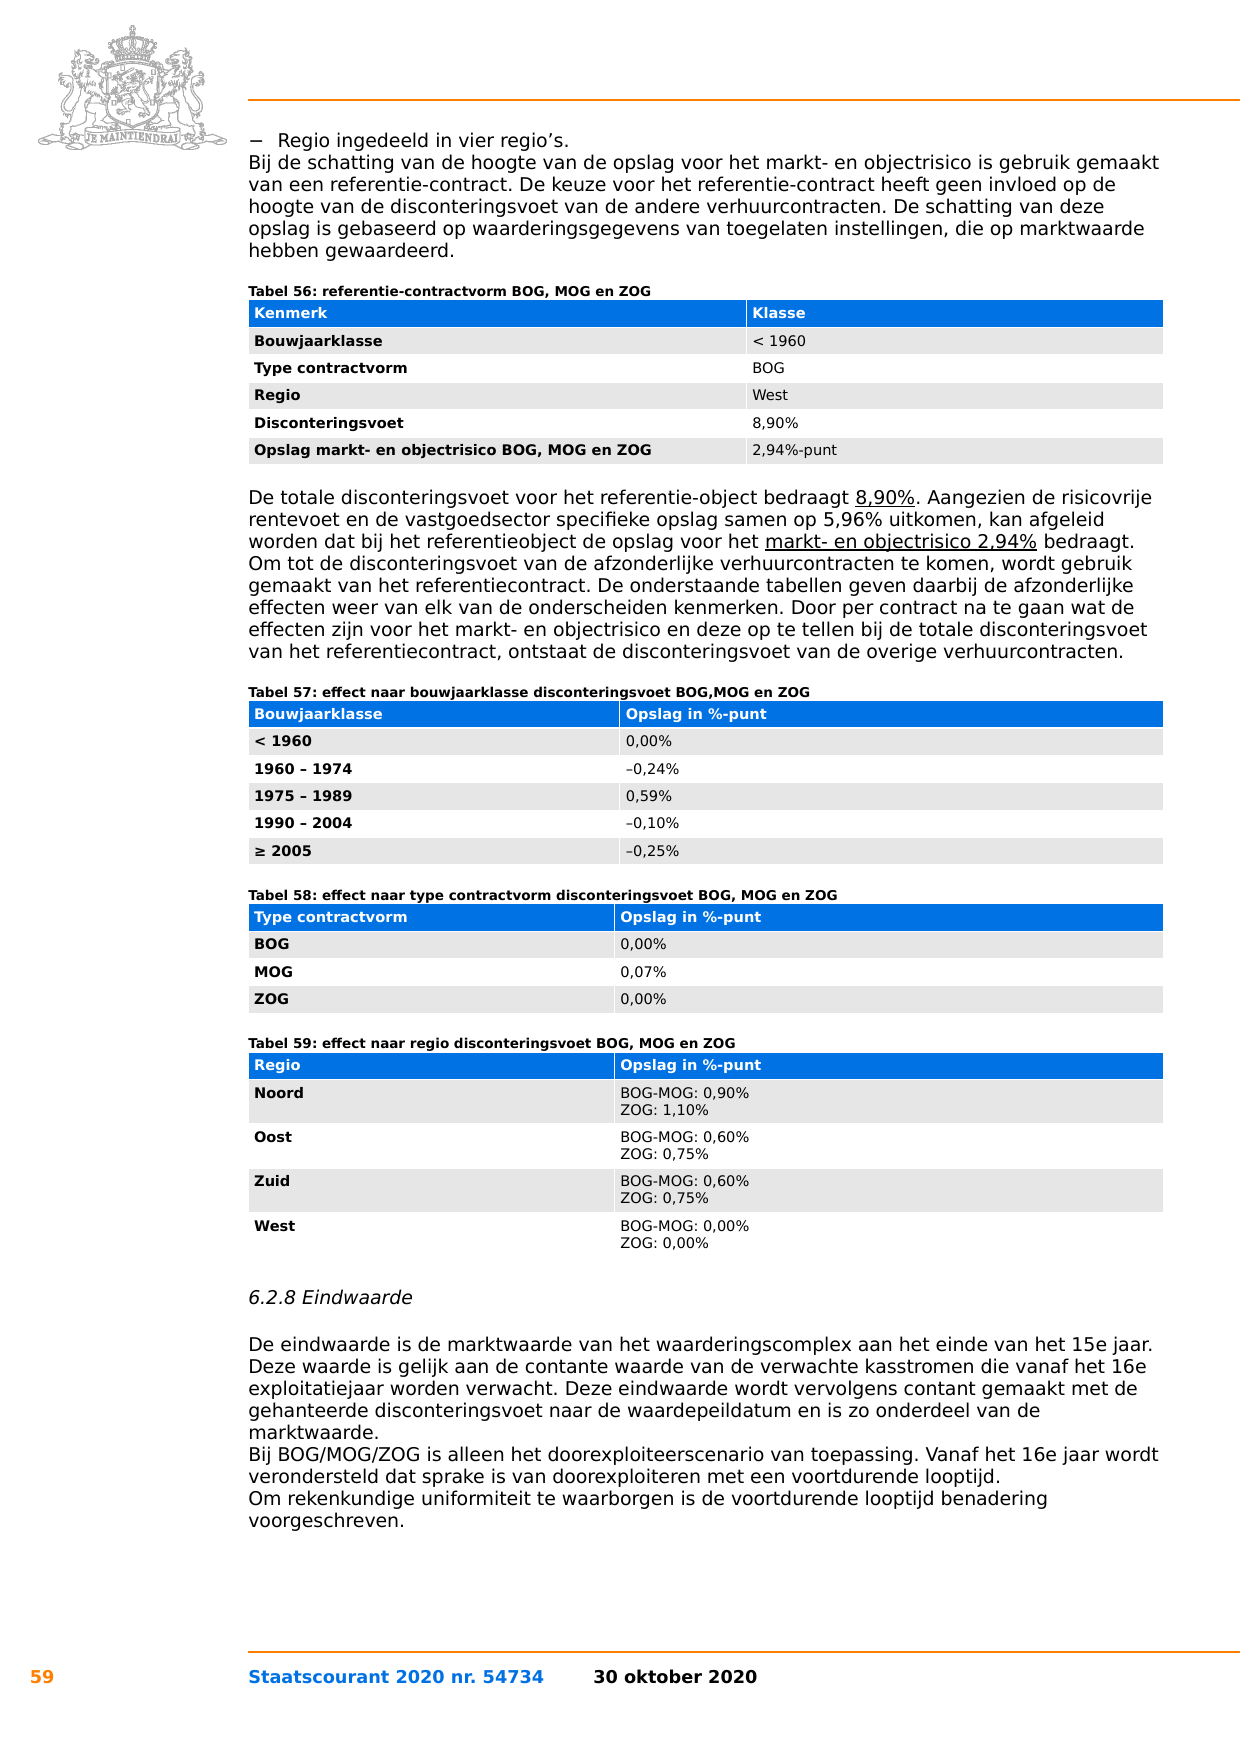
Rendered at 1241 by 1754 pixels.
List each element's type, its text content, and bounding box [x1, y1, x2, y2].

table_cell MOG [249, 959, 614, 985]
table_cell 0,07% [615, 959, 1163, 985]
table_header Tabel 56: referentie-contractvorm BOG, MOG en ZOG [248, 284, 1163, 299]
table_cell Opslag in %-punt [615, 1053, 1163, 1079]
table_cell Zuid [249, 1169, 614, 1212]
table_cell 0,00% [615, 932, 1163, 958]
table_cell Klasse [747, 300, 1163, 327]
table_cell ZOG [249, 986, 614, 1013]
table_cell BOG-MOG: 0,60% ZOG: 0,75% [615, 1124, 1163, 1167]
table_cell 0,59% [620, 783, 1163, 810]
table_cell Kenmerk [249, 300, 746, 327]
table_cell Type contractvorm [249, 904, 614, 931]
table_cell BOG [747, 355, 1163, 382]
table_cell –0,25% [620, 838, 1163, 864]
table_cell Opslag in %-punt [615, 904, 1163, 931]
picture [38, 25, 227, 150]
table_cell 1960 – 1974 [249, 756, 619, 782]
table_cell Regio [249, 1053, 614, 1079]
text Om rekenkundige uniformiteit te waarborgen is de voortdurende looptijd benadering voorgeschreven. [248, 1488, 1163, 1532]
table_cell West [249, 1213, 614, 1256]
table_cell BOG-MOG: 0,90% ZOG: 1,10% [615, 1080, 1163, 1123]
table_cell Oost [249, 1124, 614, 1167]
table_cell Regio [249, 383, 746, 409]
text Om tot de disconteringsvoet van de afzonderlijke verhuurcontracten te komen, wordt gebruik gemaakt van het referentiecontract. De onderstaande tabellen geven daarbij de afzonderlijke effecten weer van elk van de onderscheiden kenmerken. Door per contract na te gaan wat de effecten zijn voor het markt- en objectrisico en deze op te tellen bij de totale disconteringsvoet van het referentiecontract, ontstaat de disconteringsvoet van de overige verhuurcontracten. [248, 553, 1163, 662]
table_cell –0,10% [620, 811, 1163, 837]
table_cell Noord [249, 1080, 614, 1123]
table_cell –0,24% [620, 756, 1163, 782]
table_cell BOG-MOG: 0,60% ZOG: 0,75% [615, 1169, 1163, 1212]
table_cell 1990 – 2004 [249, 811, 619, 837]
table_cell BOG-MOG: 0,00% ZOG: 0,00% [615, 1213, 1163, 1256]
text Bij de schatting van de hoogte van de opslag voor het markt- en objectrisico is gebruik gemaakt van een referentie-contract. De keuze voor het referentie-contract heeft geen invloed op de hoogte van de disconteringsvoet van de andere verhuurcontracten. De schatting van deze opslag is gebaseerd op waarderingsgegevens van toegelaten instellingen, die op marktwaarde hebben gewaardeerd. [248, 152, 1163, 262]
text − Regio ingedeeld in vier regio’s. [248, 130, 1163, 152]
table_cell 8,90% [747, 410, 1163, 436]
table_cell West [747, 383, 1163, 409]
table_header Tabel 58: effect naar type contractvorm disconteringsvoet BOG, MOG en ZOG [248, 888, 1163, 903]
text De totale disconteringsvoet voor het referentie-object bedraagt 8,90%. Aangezien de risicovrije rentevoet en de vastgoedsector specifieke opslag samen op 5,96% uitkomen, kan afgeleid worden dat bij het referentieobject de opslag voor het markt- en objectrisico 2,94% bedraagt. [248, 487, 1163, 553]
table_cell ≥ 2005 [249, 838, 619, 864]
table_cell Opslag markt- en objectrisico BOG, MOG en ZOG [249, 438, 746, 464]
table_cell Type contractvorm [249, 355, 746, 382]
table_cell 0,00% [620, 729, 1163, 755]
table_header Tabel 57: effect naar bouwjaarklasse disconteringsvoet BOG,MOG en ZOG [248, 684, 1163, 700]
table_cell Bouwjaarklasse [249, 328, 746, 354]
subtitle 6.2.8 Eindwaarde [248, 1287, 1163, 1309]
table_cell 1975 – 1989 [249, 783, 619, 810]
table_cell < 1960 [249, 729, 619, 755]
table_cell Disconteringsvoet [249, 410, 746, 436]
text De eindwaarde is de marktwaarde van het waarderingscomplex aan het einde van het 15e jaar. Deze waarde is gelijk aan de contante waarde van de verwachte kasstromen die vanaf het 16e exploitatiejaar worden verwacht. Deze eindwaarde wordt vervolgens contant gemaakt met de gehanteerde disconteringsvoet naar de waardepeildatum en is zo onderdeel van de marktwaarde. [248, 1334, 1163, 1444]
text Bij BOG/MOG/ZOG is alleen het doorexploiteerscenario van toepassing. Vanaf het 16e jaar wordt verondersteld dat sprake is van doorexploiteren met een voortdurende looptijd. [248, 1444, 1163, 1488]
table_cell < 1960 [747, 328, 1163, 354]
table_cell 2,94%-punt [747, 438, 1163, 464]
table_cell BOG [249, 932, 614, 958]
table_cell 0,00% [615, 986, 1163, 1013]
table_cell Opslag in %-punt [620, 701, 1163, 727]
table_header Tabel 59: effect naar regio disconteringsvoet BOG, MOG en ZOG [248, 1036, 1163, 1051]
table_cell Bouwjaarklasse [249, 701, 619, 727]
